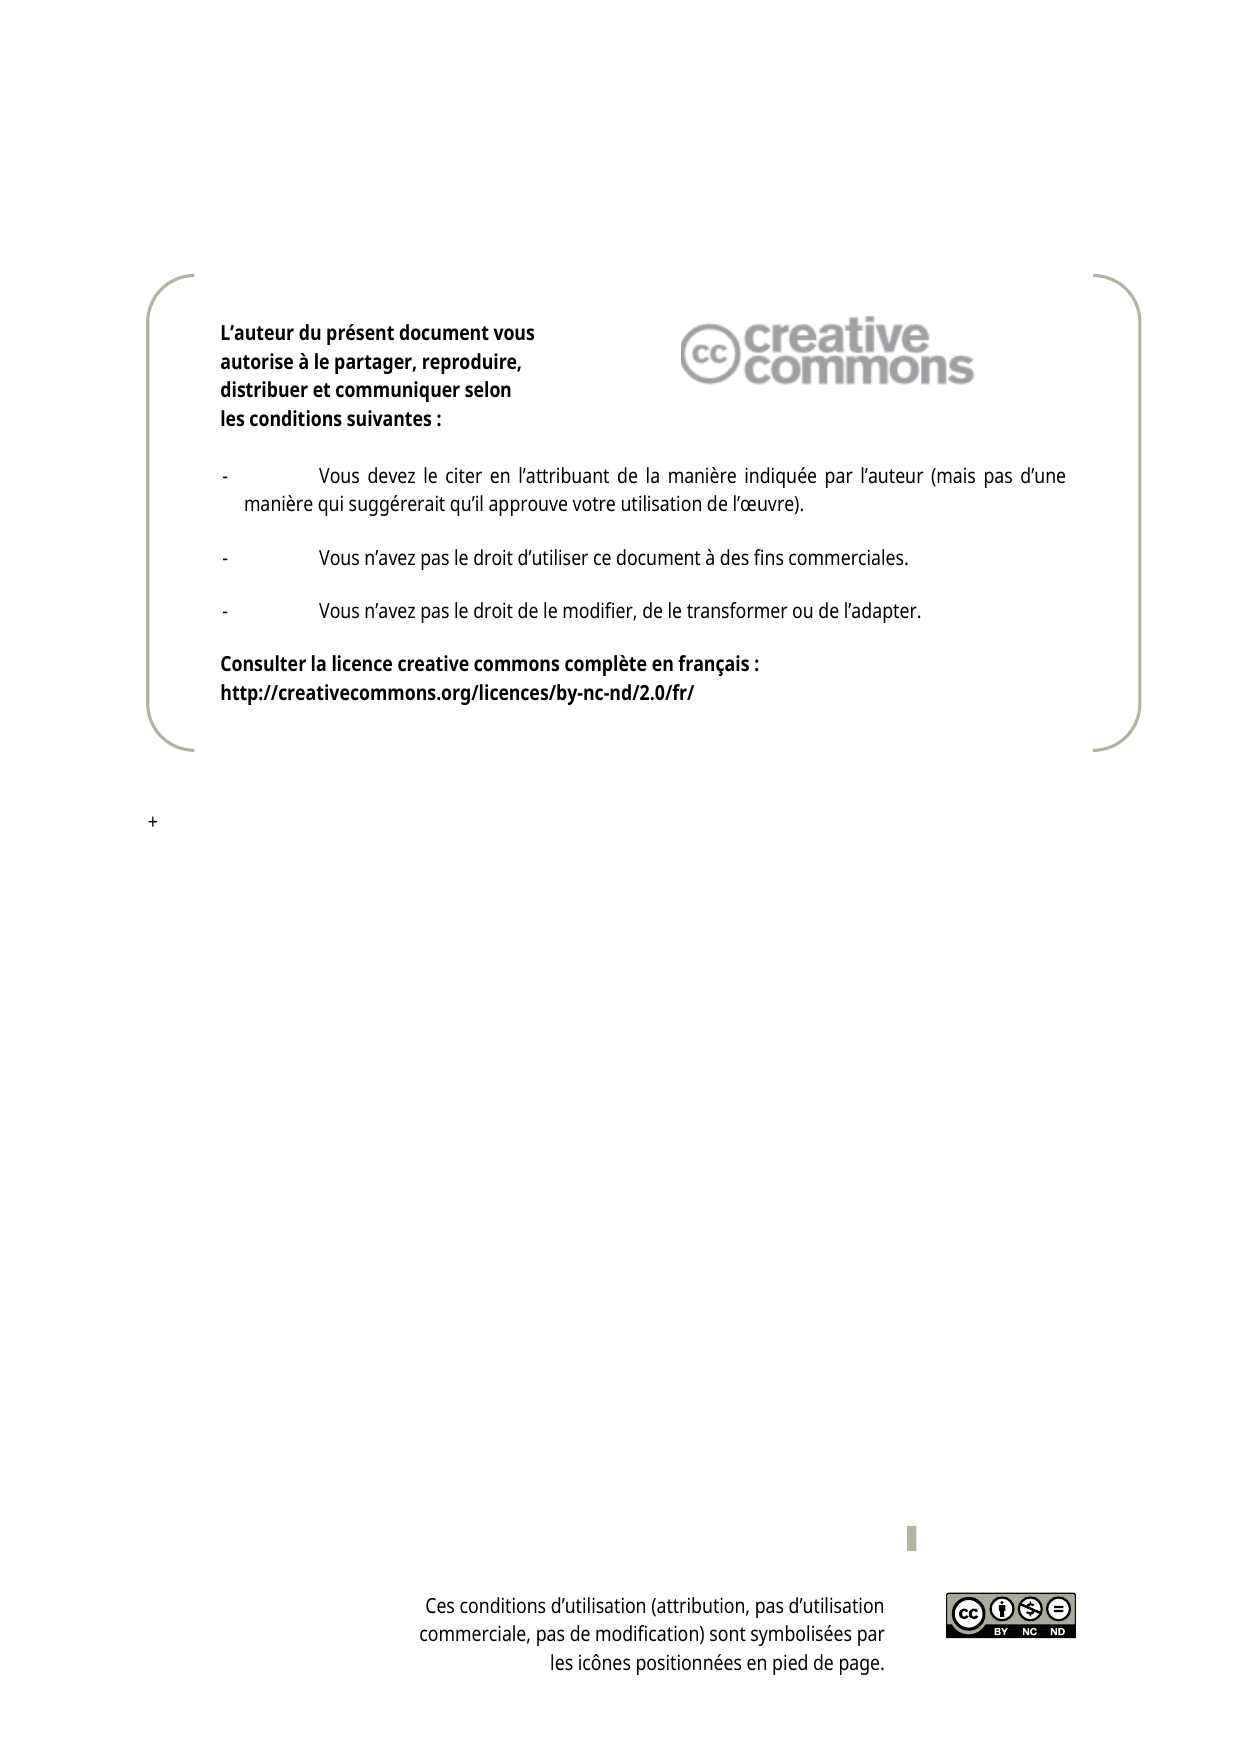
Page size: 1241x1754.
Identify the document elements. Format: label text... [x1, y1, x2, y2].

picture [681, 316, 978, 388]
text + [148, 276, 1092, 836]
